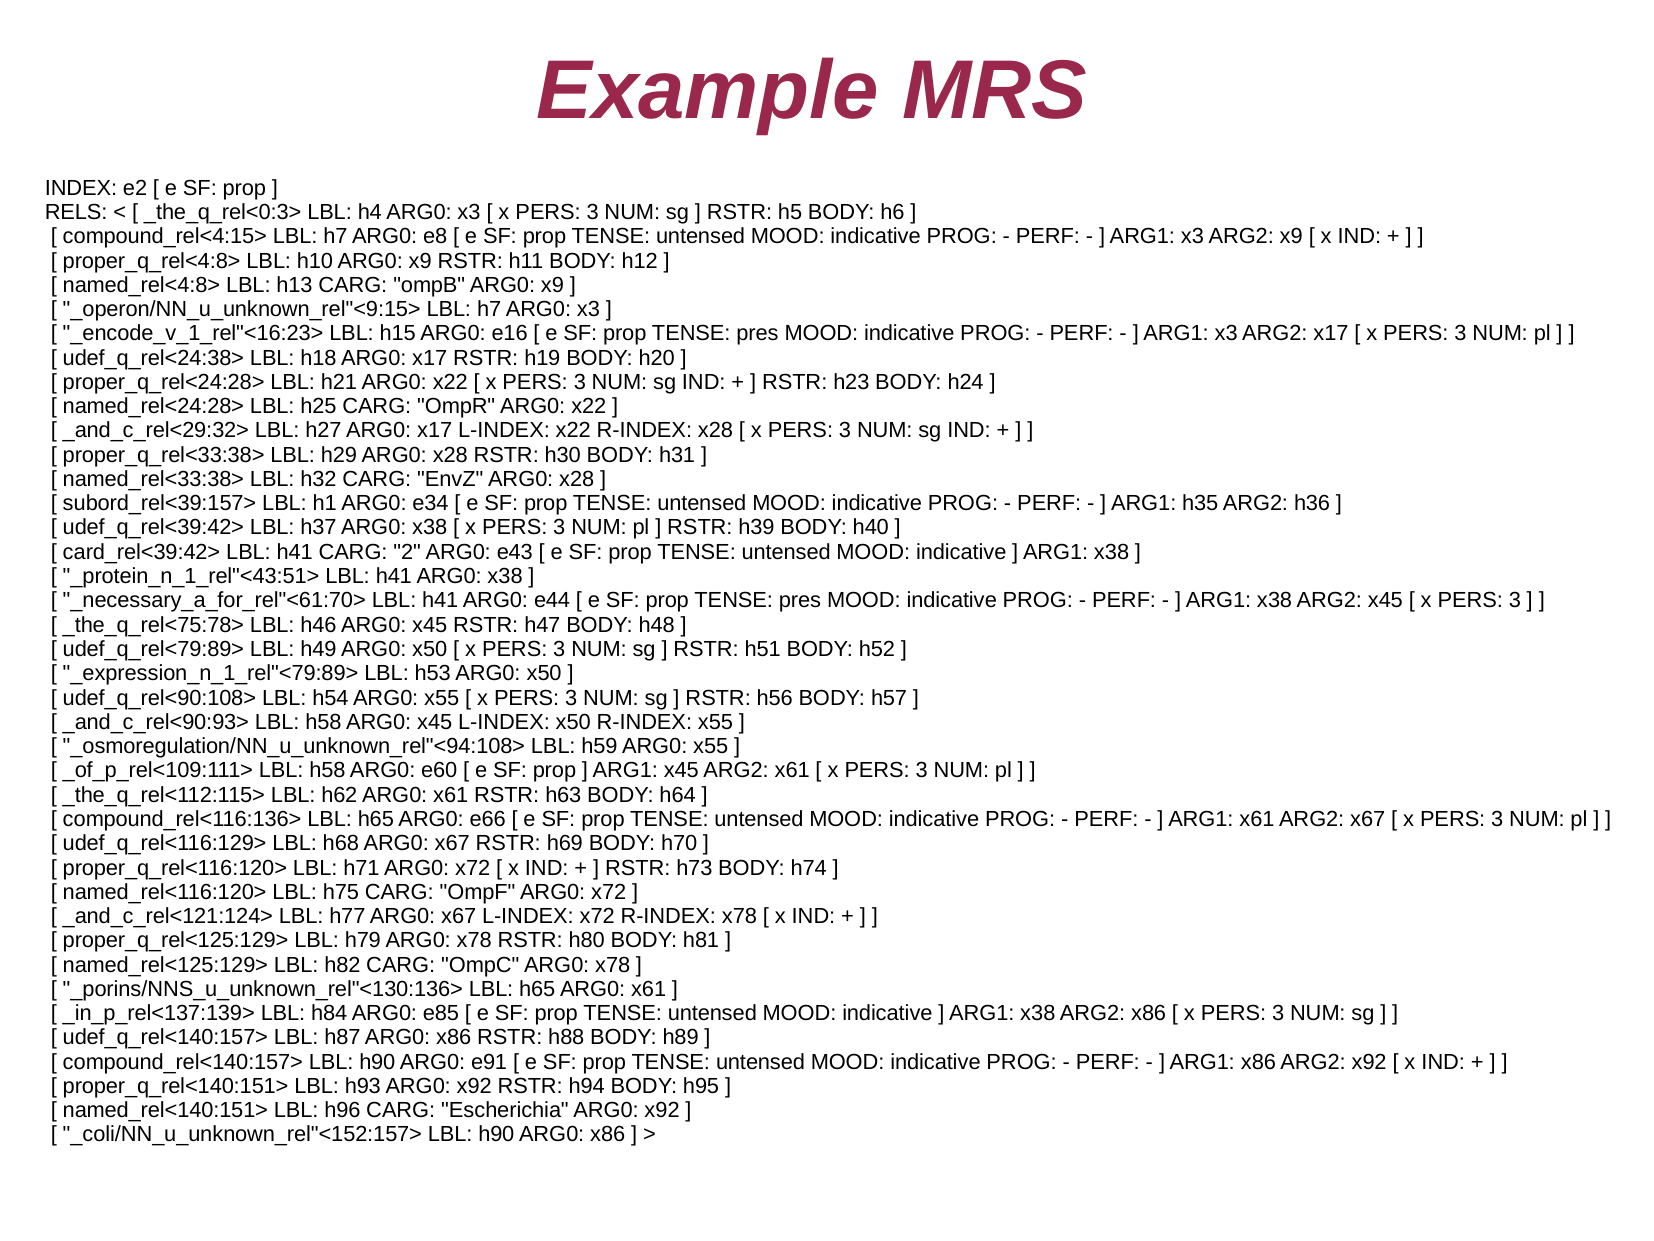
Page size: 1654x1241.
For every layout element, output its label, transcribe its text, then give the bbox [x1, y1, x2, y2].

title Example MRS [118, 5, 1506, 168]
text_box INDEX: e2 [ e SF: prop ] RELS: < [ _the_q_rel<0:3> LBL: h4 ARG0: x3 [ x PERS: 3 NUM: sg ] RSTR: h5 BODY: h6 ] [ compound_rel<4:15> LBL: h7 ARG0: e8 [ e SF: prop TENSE: untensed MOOD: indicative PROG: - PERF: - ] ARG1: x3 ARG2: x9 [ x IND: + ] ] [ proper_q_rel<4:8> LBL: h10 ARG0: x9 RSTR: h11 BODY: h12 ] [ named_rel<4:8> LBL: h13 CARG: "ompB" ARG0: x9 ] [ "_operon/NN_u_unknown_rel"<9:15> LBL: h7 ARG0: x3 ] [ "_encode_v_1_rel"<16:23> LBL: h15 ARG0: e16 [ e SF: prop TENSE: pres MOOD: indicative PROG: - PERF: - ] ARG1: x3 ARG2: x17 [ x PERS: 3 NUM: pl ] ] [ udef_q_rel<24:38> LBL: h18 ARG0: x17 RSTR: h19 BODY: h20 ] [ proper_q_rel<24:28> LBL: h21 ARG0: x22 [ x PERS: 3 NUM: sg IND: + ] RSTR: h23 BODY: h24 ] [ named_rel<24:28> LBL: h25 CARG: "OmpR" ARG0: x22 ] [ _and_c_rel<29:32> LBL: h27 ARG0: x17 L-INDEX: x22 R-INDEX: x28 [ x PERS: 3 NUM: sg IND: + ] ] [ proper_q_rel<33:38> LBL: h29 ARG0: x28 RSTR: h30 BODY: h31 ] [ named_rel<33:38> LBL: h32 CARG: "EnvZ" ARG0: x28 ] [ subord_rel<39:157> LBL: h1 ARG0: e34 [ e SF: prop TENSE: untensed MOOD: indicative PROG: - PERF: - ] ARG1: h35 ARG2: h36 ] [ udef_q_rel<39:42> LBL: h37 ARG0: x38 [ x PERS: 3 NUM: pl ] RSTR: h39 BODY: h40 ] [ card_rel<39:42> LBL: h41 CARG: "2" ARG0: e43 [ e SF: prop TENSE: untensed MOOD: indicative ] ARG1: x38 ] [ "_protein_n_1_rel"<43:51> LBL: h41 ARG0: x38 ] [ "_necessary_a_for_rel"<61:70> LBL: h41 ARG0: e44 [ e SF: prop TENSE: pres MOOD: indicative PROG: - PERF: - ] ARG1: x38 ARG2: x45 [ x PERS: 3 ] ] [ _the_q_rel<75:78> LBL: h46 ARG0: x45 RSTR: h47 BODY: h48 ] [ udef_q_rel<79:89> LBL: h49 ARG0: x50 [ x PERS: 3 NUM: sg ] RSTR: h51 BODY: h52 ] [ "_expression_n_1_rel"<79:89> LBL: h53 ARG0: x50 ] [ udef_q_rel<90:108> LBL: h54 ARG0: x55 [ x PERS: 3 NUM: sg ] RSTR: h56 BODY: h57 ] [ _and_c_rel<90:93> LBL: h58 ARG0: x45 L-INDEX: x50 R-INDEX: x55 ] [ "_osmoregulation/NN_u_unknown_rel"<94:108> LBL: h59 ARG0: x55 ] [ _of_p_rel<109:111> LBL: h58 ARG0: e60 [ e SF: prop ] ARG1: x45 ARG2: x61 [ x PERS: 3 NUM: pl ] ] [ _the_q_rel<112:115> LBL: h62 ARG0: x61 RSTR: h63 BODY: h64 ] [ compound_rel<116:136> LBL: h65 ARG0: e66 [ e SF: prop TENSE: untensed MOOD: indicative PROG: - PERF: - ] ARG1: x61 ARG2: x67 [ x PERS: 3 NUM: pl ] ] [ udef_q_rel<116:129> LBL: h68 ARG0: x67 RSTR: h69 BODY: h70 ] [ proper_q_rel<116:120> LBL: h71 ARG0: x72 [ x IND: + ] RSTR: h73 BODY: h74 ] [ named_rel<116:120> LBL: h75 CARG: "OmpF" ARG0: x72 ] [ _and_c_rel<121:124> LBL: h77 ARG0: x67 L-INDEX: x72 R-INDEX: x78 [ x IND: + ] ] [ proper_q_rel<125:129> LBL: h79 ARG0: x78 RSTR: h80 BODY: h81 ] [ named_rel<125:129> LBL: h82 CARG: "OmpC" ARG0: x78 ] [ "_porins/NNS_u_unknown_rel"<130:136> LBL: h65 ARG0: x61 ] [ _in_p_rel<137:139> LBL: h84 ARG0: e85 [ e SF: prop TENSE: untensed MOOD: indicative ] ARG1: x38 ARG2: x86 [ x PERS: 3 NUM: sg ] ] [ udef_q_rel<140:157> LBL: h87 ARG0: x86 RSTR: h88 BODY: h89 ] [ compound_rel<140:157> LBL: h90 ARG0: e91 [ e SF: prop TENSE: untensed MOOD: indicative PROG: - PERF: - ] ARG1: x86 ARG2: x92 [ x IND: + ] ] [ proper_q_rel<140:151> LBL: h93 ARG0: x92 RSTR: h94 BODY: h95 ] [ named_rel<140:151> LBL: h96 CARG: "Escherichia" ARG0: x92 ] [ "_coli/NN_u_unknown_rel"<152:157> LBL: h90 ARG0: x86 ] > [30, 168, 1636, 1189]
